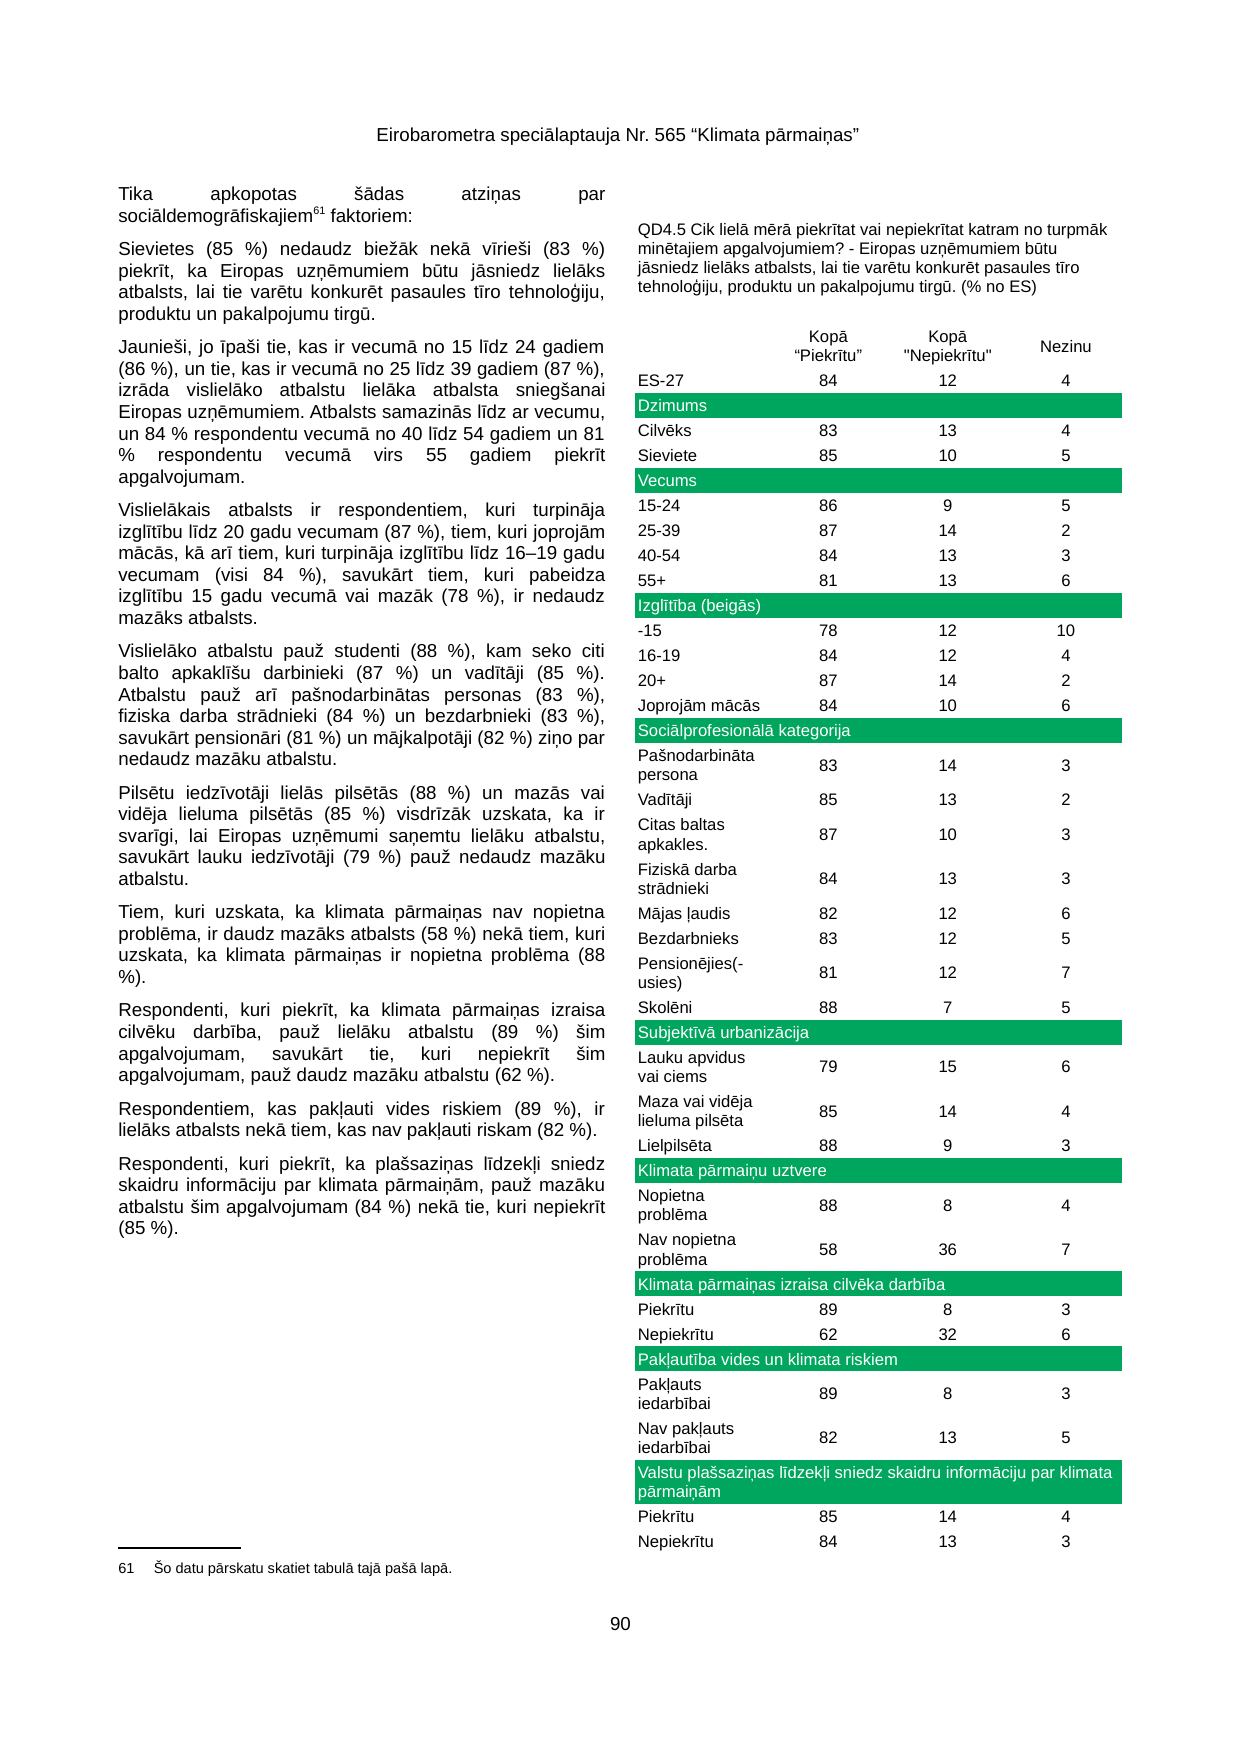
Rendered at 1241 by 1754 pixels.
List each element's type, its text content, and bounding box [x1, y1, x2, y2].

text Respondentiem, kas pakļauti vides riskiem (89 %), ir lielāks atbalsts nekā tiem, kas nav pakļauti riskam (82 %). [118, 1097, 605, 1141]
table_cell 5 [1009, 493, 1122, 518]
table_cell 40-54 [635, 543, 770, 568]
text Vislielākais atbalsts ir respondentiem, kuri turpināja izglītību līdz 20 gadu vecumam (87 %), tiem, kuri joprojām mācās, kā arī tiem, kuri turpināja izglītību līdz 16–19 gadu vecumam (visi 84 %), savukārt tiem, kuri pabeidza izglītību 15 gadu vecumā vai mazāk (78 %), ir nedaudz mazāks atbalsts. [118, 499, 605, 628]
table_cell Maza vai vidēja lieluma pilsēta [635, 1089, 770, 1133]
text Sievietes (85 %) nedaudz biežāk nekā vīrieši (83 %) piekrīt, ka Eiropas uzņēmumiem būtu jāsniedz lielāks atbalsts, lai tie varētu konkurēt pasaules tīro tehnoloģiju, produktu un pakalpojumu tirgū. [118, 238, 605, 324]
table_cell 7 [1009, 1227, 1122, 1271]
table_cell 3 [1009, 1371, 1122, 1416]
table_cell Kopā “Piekrītu” [770, 324, 886, 368]
table_cell 6 [1009, 568, 1122, 593]
table_cell 5 [1009, 1416, 1122, 1460]
table_header QD4.5 Cik lielā mērā piekrītat vai nepiekrītat katram no turpmāk minētajiem apgalvojumiem? - Eiropas uzņēmumiem būtu jāsniedz lielāks atbalsts, lai tie varētu konkurēt pasaules tīro tehnoloģiju, produktu un pakalpojumu tirgū. (% no ES) [635, 216, 1122, 299]
table_cell [770, 299, 886, 324]
table_cell Mājas ļaudis [635, 901, 770, 926]
table_cell 8 [886, 1371, 1009, 1416]
table_cell 12 [886, 951, 1009, 995]
table_cell 13 [886, 1416, 1009, 1460]
table_cell 14 [886, 743, 1009, 787]
table_cell 9 [886, 1133, 1009, 1158]
table_cell 5 [1009, 443, 1122, 468]
table_cell 89 [770, 1296, 886, 1321]
table_cell 4 [1009, 643, 1122, 668]
table_cell 6 [1009, 693, 1122, 718]
table_cell Citas baltas apkakles. [635, 812, 770, 856]
table_cell 81 [770, 568, 886, 593]
table_cell 4 [1009, 418, 1122, 443]
table_cell Bezdarbnieks [635, 926, 770, 951]
table_cell 15 [886, 1045, 1009, 1089]
table_cell 16-19 [635, 643, 770, 668]
table_cell Piekrītu [635, 1504, 770, 1529]
table_cell 84 [770, 643, 886, 668]
table_cell 85 [770, 1504, 886, 1529]
table_cell 10 [886, 812, 1009, 856]
table_cell 4 [1009, 1504, 1122, 1529]
table_cell 88 [770, 1183, 886, 1227]
table_cell Pakļautība vides un klimata riskiem [635, 1346, 1122, 1371]
table_cell Sieviete [635, 443, 770, 468]
table_cell 6 [1009, 1321, 1122, 1346]
table_cell 88 [770, 1133, 886, 1158]
table_cell 12 [886, 643, 1009, 668]
table_cell 6 [1009, 901, 1122, 926]
table_cell Lielpilsēta [635, 1133, 770, 1158]
table_cell [635, 299, 770, 324]
table_cell 10 [1009, 618, 1122, 643]
table_cell Pakļauts iedarbībai [635, 1371, 770, 1416]
text Respondenti, kuri piekrīt, ka plašsaziņas līdzekļi sniedz skaidru informāciju par klimata pārmaiņām, pauž mazāku atbalstu šim apgalvojumam (84 %) nekā tie, kuri nepiekrīt (85 %). [118, 1152, 605, 1239]
table_cell 84 [770, 543, 886, 568]
table_cell Nav nopietna problēma [635, 1227, 770, 1271]
table_cell 81 [770, 951, 886, 995]
table_cell Fiziskā darba strādnieki [635, 856, 770, 901]
table_cell 6 [1009, 1045, 1122, 1089]
text Tiem, kuri uzskata, ka klimata pārmaiņas nav nopietna problēma, ir daudz mazāks atbalsts (58 %) nekā tiem, kuri uzskata, ka klimata pārmaiņas ir nopietna problēma (88 %). [118, 901, 605, 987]
table_cell 4 [1009, 1183, 1122, 1227]
text Respondenti, kuri piekrīt, ka klimata pārmaiņas izraisa cilvēku darbība, pauž lielāku atbalstu (89 %) šim apgalvojumam, savukārt tie, kuri nepiekrīt šim apgalvojumam, pauž daudz mazāku atbalstu (62 %). [118, 999, 605, 1086]
text Vislielāko atbalstu pauž studenti (88 %), kam seko citi balto apkaklīšu darbinieki (87 %) un vadītāji (85 %). Atbalstu pauž arī pašnodarbinātas personas (83 %), fiziska darba strādnieki (84 %) un bezdarbnieki (83 %), savukārt pensionāri (81 %) un mājkalpotāji (82 %) ziņo par nedaudz mazāku atbalstu. [118, 640, 605, 769]
table_cell 2 [1009, 518, 1122, 543]
table_cell 82 [770, 901, 886, 926]
table_cell Dzimums [635, 393, 1122, 418]
table_cell 84 [770, 693, 886, 718]
table_cell 12 [886, 901, 1009, 926]
table_cell 36 [886, 1227, 1009, 1271]
table_cell 5 [1009, 926, 1122, 951]
table_cell Vadītāji [635, 787, 770, 812]
table_cell 25-39 [635, 518, 770, 543]
table_cell 89 [770, 1371, 886, 1416]
table_cell 88 [770, 995, 886, 1020]
text Jaunieši, jo īpaši tie, kas ir vecumā no 15 līdz 24 gadiem (86 %), un tie, kas ir vecumā no 25 līdz 39 gadiem (87 %), izrāda vislielāko atbalstu lielāka atbalsta sniegšanai Eiropas uzņēmumiem. Atbalsts samazinās līdz ar vecumu, un 84 % respondentu vecumā no 40 līdz 54 gadiem un 81 % respondentu vecumā virs 55 gadiem piekrīt apgalvojumam. [118, 336, 605, 487]
table_cell 15-24 [635, 493, 770, 518]
table_cell 12 [886, 618, 1009, 643]
text Šo datu pārskatu skatiet tabulā tajā pašā lapā. [118, 1560, 605, 1577]
table_cell 3 [1009, 543, 1122, 568]
table_cell Pašnodarbināta persona [635, 743, 770, 787]
table_cell Pensionējies(-usies) [635, 951, 770, 995]
table_cell 86 [770, 493, 886, 518]
table_cell 14 [886, 668, 1009, 693]
table_cell 87 [770, 668, 886, 693]
table_cell 3 [1009, 812, 1122, 856]
table_cell 3 [1009, 856, 1122, 901]
table_cell 14 [886, 518, 1009, 543]
table_cell Nepiekrītu [635, 1529, 770, 1554]
table_cell Nepiekrītu [635, 1321, 770, 1346]
table_cell 58 [770, 1227, 886, 1271]
table_cell 13 [886, 856, 1009, 901]
table_cell Nezinu [1009, 324, 1122, 368]
table_cell Nav pakļauts iedarbībai [635, 1416, 770, 1460]
table_cell 14 [886, 1089, 1009, 1133]
table_cell Vecums [635, 468, 1122, 493]
table_cell 82 [770, 1416, 886, 1460]
table_cell 3 [1009, 1296, 1122, 1321]
table_cell Cilvēks [635, 418, 770, 443]
table_cell 83 [770, 743, 886, 787]
table_cell 87 [770, 518, 886, 543]
table_cell Valstu plašsaziņas līdzekļi sniedz skaidru informāciju par klimata pārmaiņām [635, 1460, 1122, 1504]
table_cell [635, 324, 770, 368]
table_cell 55+ [635, 568, 770, 593]
table_cell Kopā "Nepiekrītu" [886, 324, 1009, 368]
table_cell Joprojām mācās [635, 693, 770, 718]
table_cell Nopietna problēma [635, 1183, 770, 1227]
table_cell Klimata pārmaiņas izraisa cilvēka darbība [635, 1271, 1122, 1296]
table_cell 12 [886, 368, 1009, 393]
table_cell 2 [1009, 787, 1122, 812]
table_cell 32 [886, 1321, 1009, 1346]
table_cell 83 [770, 926, 886, 951]
table_cell [886, 299, 1009, 324]
table_cell 13 [886, 1529, 1009, 1554]
table_cell 84 [770, 1529, 886, 1554]
table_cell Sociālprofesionālā kategorija [635, 718, 1122, 743]
table_cell 87 [770, 812, 886, 856]
table_cell 13 [886, 568, 1009, 593]
table_cell Izglītība (beigās) [635, 593, 1122, 618]
table_cell Klimata pārmaiņu uztvere [635, 1158, 1122, 1183]
text Tika apkopotas šādas atziņas par sociāldemogrāfiskajiem faktoriem: [118, 183, 605, 226]
table_cell 3 [1009, 1529, 1122, 1554]
table_cell 8 [886, 1296, 1009, 1321]
table_cell 13 [886, 543, 1009, 568]
table_cell Subjektīvā urbanizācija [635, 1020, 1122, 1045]
table_cell 83 [770, 418, 886, 443]
table_cell 10 [886, 693, 1009, 718]
table_cell 85 [770, 1089, 886, 1133]
table_cell 20+ [635, 668, 770, 693]
table_cell 14 [886, 1504, 1009, 1529]
table_cell 2 [1009, 668, 1122, 693]
table_cell 9 [886, 493, 1009, 518]
table_cell Piekrītu [635, 1296, 770, 1321]
table_cell 78 [770, 618, 886, 643]
table_cell 7 [886, 995, 1009, 1020]
table_cell 79 [770, 1045, 886, 1089]
table_cell 85 [770, 443, 886, 468]
table_cell 3 [1009, 743, 1122, 787]
table_cell 84 [770, 856, 886, 901]
table_cell 13 [886, 418, 1009, 443]
table_cell 4 [1009, 368, 1122, 393]
table_cell Skolēni [635, 995, 770, 1020]
text Pilsētu iedzīvotāji lielās pilsētās (88 %) un mazās vai vidēja lieluma pilsētās (85 %) visdrīzāk uzskata, ka ir svarīgi, lai Eiropas uzņēmumi saņemtu lielāku atbalstu, savukārt lauku iedzīvotāji (79 %) pauž nedaudz mazāku atbalstu. [118, 781, 605, 889]
table_cell 85 [770, 787, 886, 812]
table_cell 3 [1009, 1133, 1122, 1158]
table_cell 62 [770, 1321, 886, 1346]
table_cell 4 [1009, 1089, 1122, 1133]
table_cell 84 [770, 368, 886, 393]
table_cell [1009, 299, 1122, 324]
table_cell 12 [886, 926, 1009, 951]
table_cell 7 [1009, 951, 1122, 995]
table_cell Lauku apvidus vai ciems [635, 1045, 770, 1089]
table_cell 13 [886, 787, 1009, 812]
table_cell 10 [886, 443, 1009, 468]
table_cell ES-27 [635, 368, 770, 393]
table_cell 5 [1009, 995, 1122, 1020]
table_cell -15 [635, 618, 770, 643]
table_cell 8 [886, 1183, 1009, 1227]
